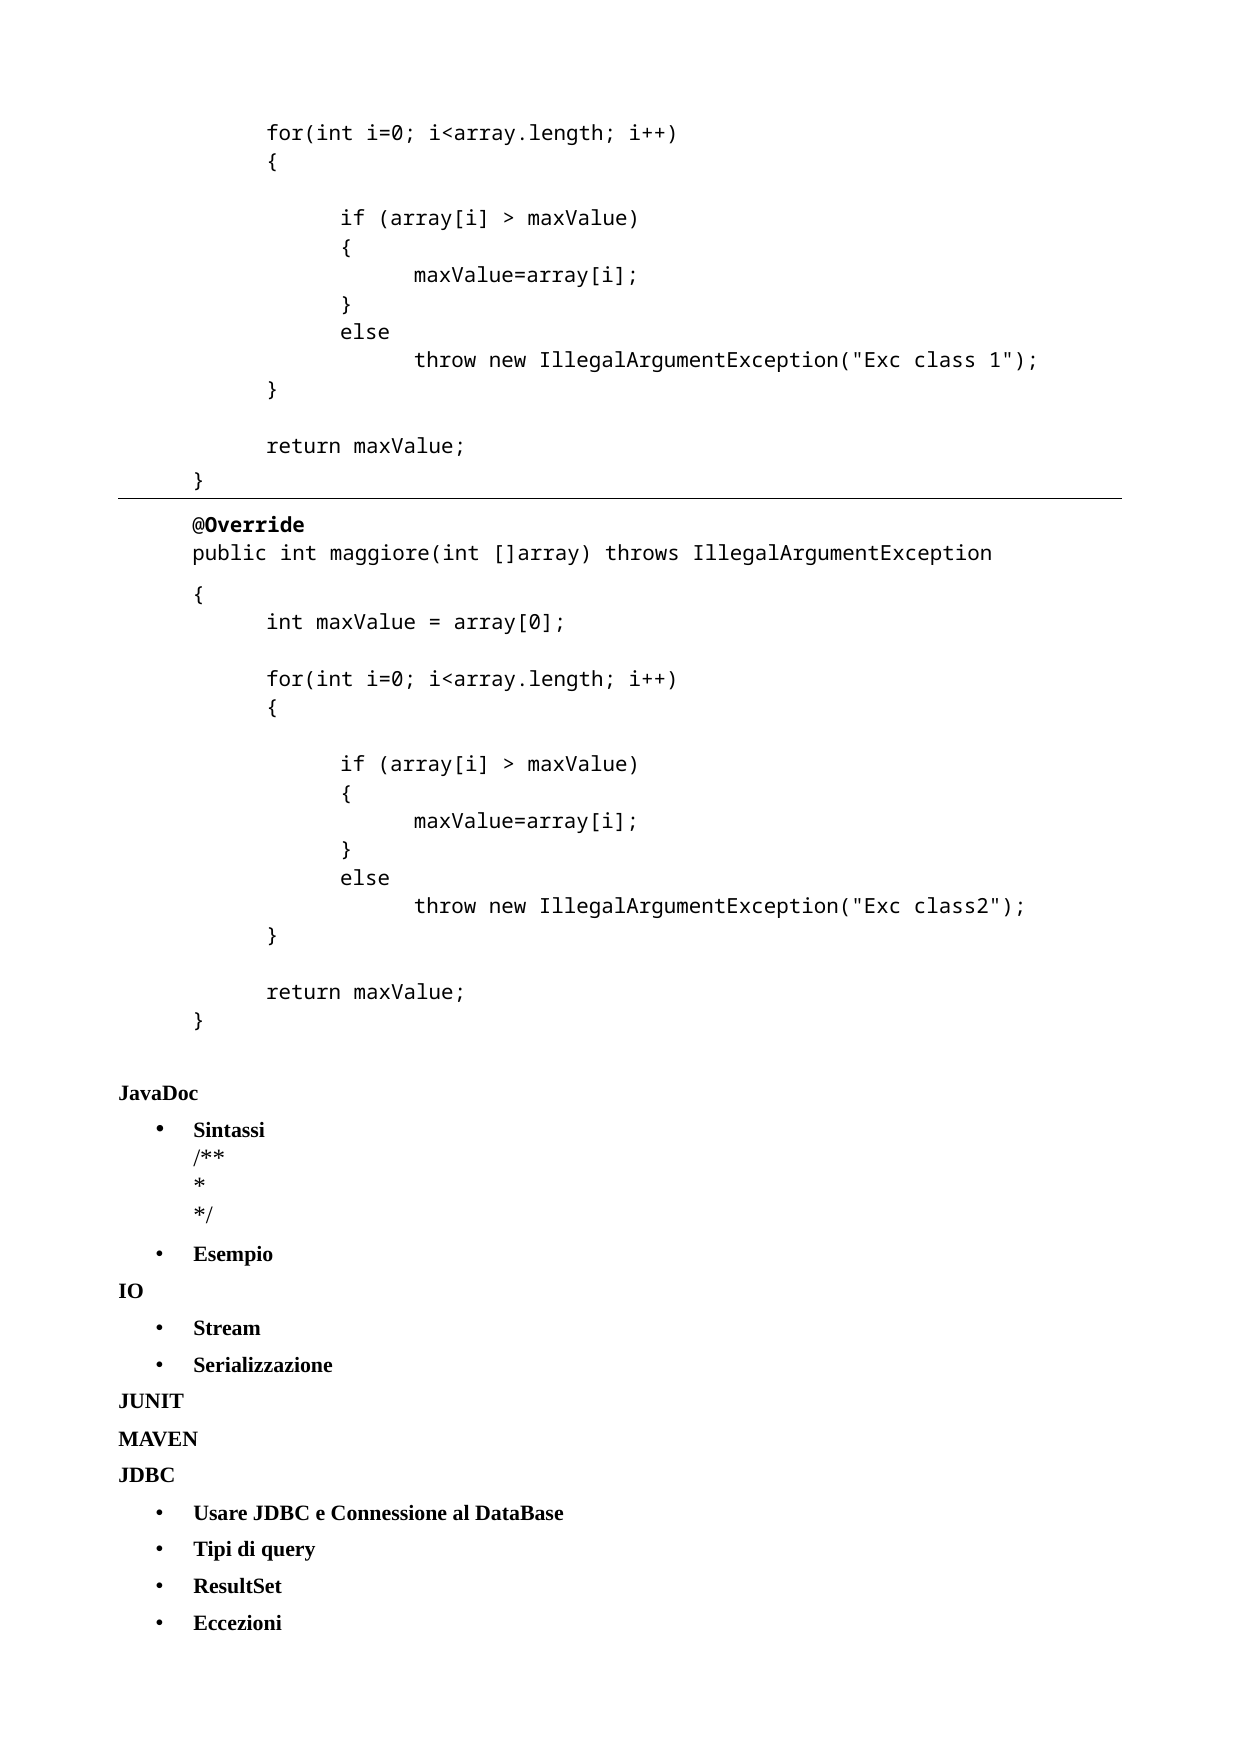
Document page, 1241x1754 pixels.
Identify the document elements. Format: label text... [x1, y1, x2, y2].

text @Override public int maggiore(int []array) throws IllegalArgumentException [118, 510, 1122, 567]
list Tipi di query [156, 1536, 1122, 1562]
text int maxValue = array[0]; [118, 607, 1122, 636]
text } [118, 1005, 1122, 1034]
text } [118, 374, 1122, 402]
list ResultSet [156, 1573, 1122, 1599]
text throw new IllegalArgumentException("Exc class2"); [118, 891, 1122, 920]
text else [118, 863, 1122, 891]
list Usare JDBC e Connessione al DataBase [156, 1499, 1122, 1525]
text else [118, 317, 1122, 346]
list Sintassi /** * */ [156, 1117, 1122, 1229]
text JavaDoc [118, 1080, 1122, 1105]
text for(int i=0; i<array.length; i++) [118, 118, 1122, 147]
text } [118, 920, 1122, 948]
text JUNIT [118, 1388, 1122, 1414]
text for(int i=0; i<array.length; i++) [118, 664, 1122, 692]
text { [118, 232, 1122, 260]
text { [118, 778, 1122, 806]
text } [118, 834, 1122, 863]
list Stream [156, 1314, 1122, 1340]
list Esempio [156, 1241, 1122, 1266]
text throw new IllegalArgumentException("Exc class 1"); [118, 346, 1122, 374]
text { [118, 692, 1122, 721]
text if (array[i] > maxValue) [118, 749, 1122, 778]
text if (array[i] > maxValue) [118, 203, 1122, 232]
text maxValue=array[i]; [118, 260, 1122, 289]
list Serializzazione [156, 1352, 1122, 1377]
text MAVEN [118, 1426, 1122, 1451]
text JDBC [118, 1462, 1122, 1488]
text { [118, 147, 1122, 175]
text { [118, 579, 1122, 607]
list Eccezioni [156, 1610, 1122, 1636]
text return maxValue; [118, 431, 1122, 459]
text } [118, 465, 1122, 498]
text IO [118, 1278, 1122, 1303]
text } [118, 289, 1122, 317]
text return maxValue; [118, 977, 1122, 1005]
text maxValue=array[i]; [118, 806, 1122, 834]
